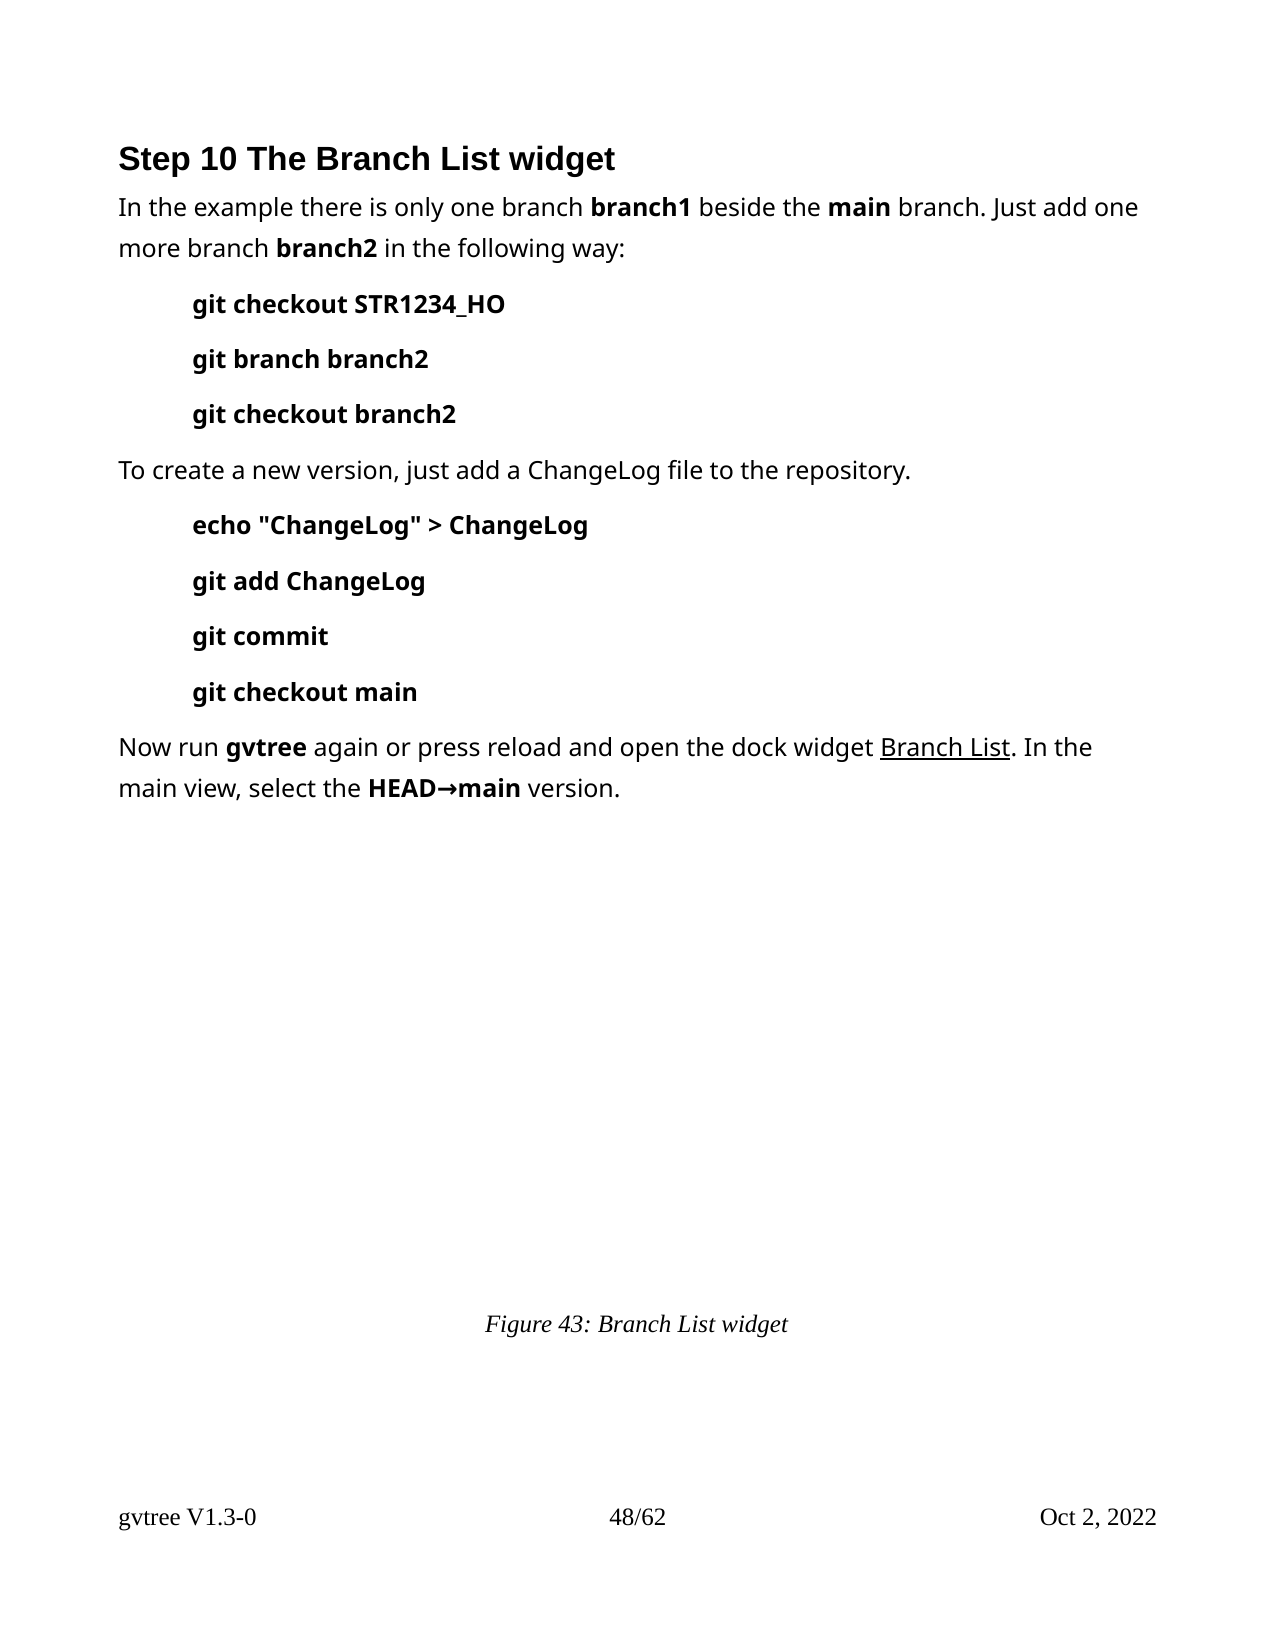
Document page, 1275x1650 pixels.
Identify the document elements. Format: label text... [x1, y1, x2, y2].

subtitle Step 10 The Branch List widget [118, 139, 1157, 178]
text git branch branch2 [118, 342, 1157, 376]
text To create a new version, just add a ChangeLog file to the repository. [118, 453, 1157, 487]
text git checkout STR1234_HO [118, 286, 1157, 320]
text In the example there is only one branch branch1 beside the main branch. Just add one more branch branch2 in the following way: [118, 190, 1157, 265]
text git commit [118, 619, 1157, 653]
text Figure 43: Branch List widget [347, 838, 928, 1338]
text git checkout branch2 [118, 397, 1157, 431]
text echo "ChangeLog" > ChangeLog [118, 508, 1157, 542]
text git add ChangeLog [118, 563, 1157, 597]
text git checkout main [118, 674, 1157, 708]
text Now run gvtree again or press reload and open the dock widget Branch List. In the main view, select the HEAD→main version. [118, 730, 1157, 804]
